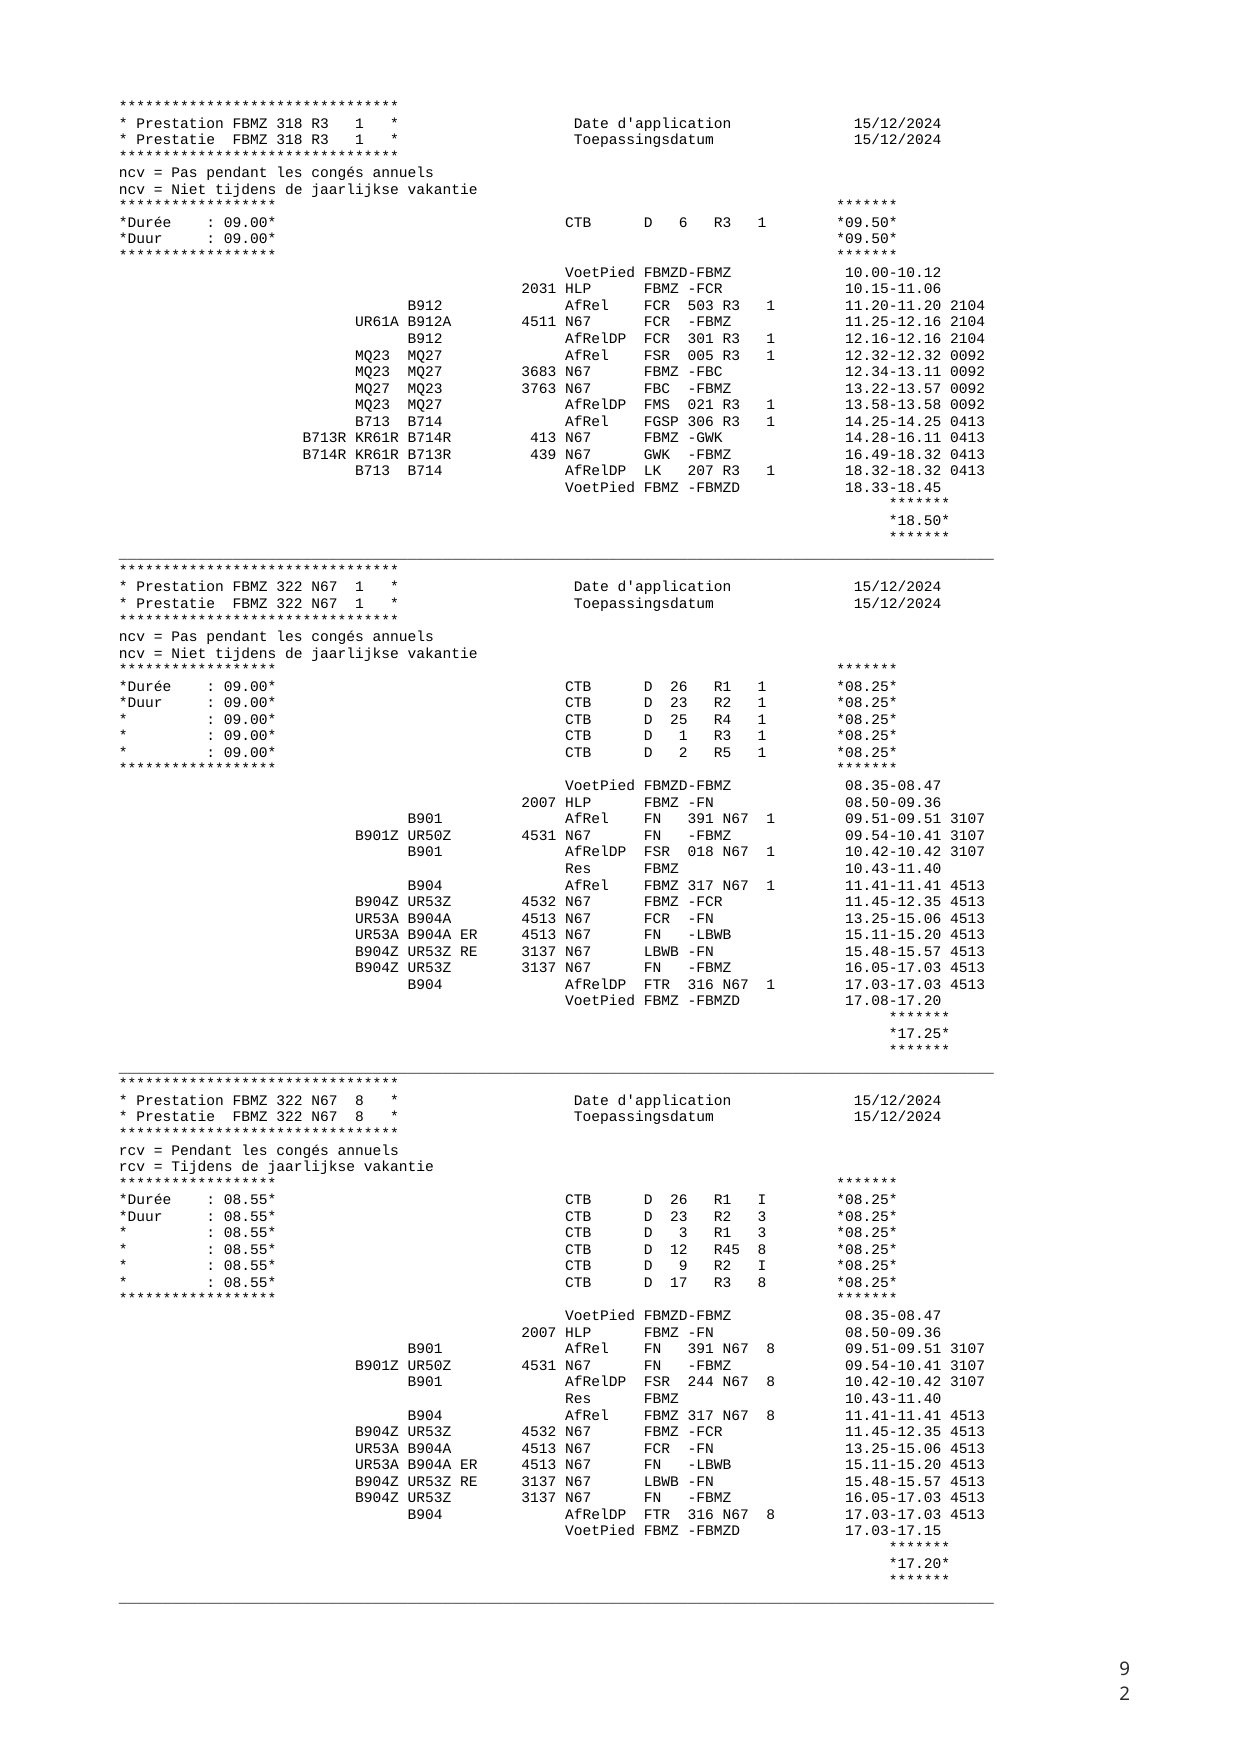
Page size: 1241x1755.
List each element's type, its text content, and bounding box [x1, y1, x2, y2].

text ******************************** * Prestation FBMZ 322 N67 1 * Date d'application 15/12/2024 * Prestatie FBMZ 322 N67 1 * Toepassingsdatum 15/12/2024 ******************************** ncv = Pas pendant les congés annuels ncv = Niet tijdens de jaarlijkse vakantie ****************** ******* *Durée : 09.00* CTB D 26 R1 1 *08.25* *Duur : 09.00* CTB D 23 R2 1 *08.25* * : 09.00* CTB D 25 R4 1 *08.25* * : 09.00* CTB D 1 R3 1 *08.25* * : 09.00* CTB D 2 R5 1 *08.25* ****************** ******* VoetPied FBMZD-FBMZ 08.35-08.47 2007 HLP FBMZ -FN 08.50-09.36 B901 AfRel FN 391 N67 1 09.51-09.51 3107 B901Z UR50Z 4531 N67 FN -FBMZ 09.54-10.41 3107 B901 AfRelDP FSR 018 N67 1 10.42-10.42 3107 Res FBMZ 10.43-11.40 B904 AfRel FBMZ 317 N67 1 11.41-11.41 4513 B904Z UR53Z 4532 N67 FBMZ -FCR 11.45-12.35 4513 UR53A B904A 4513 N67 FCR -FN 13.25-15.06 4513 UR53A B904A ER 4513 N67 FN -LBWB 15.11-15.20 4513 B904Z UR53Z RE 3137 N67 LBWB -FN 15.48-15.57 4513 B904Z UR53Z 3137 N67 FN -FBMZ 16.05-17.03 4513 B904 AfRelDP FTR 316 N67 1 17.03-17.03 4513 VoetPied FBMZ -FBMZD 17.08-17.20 ******* *17.25* ******* ____________________________________________________________________________________________________ [119, 563, 1122, 1076]
text ******************************** * Prestation FBMZ 318 R3 1 * Date d'application 15/12/2024 * Prestatie FBMZ 318 R3 1 * Toepassingsdatum 15/12/2024 ******************************** ncv = Pas pendant les congés annuels ncv = Niet tijdens de jaarlijkse vakantie ****************** ******* *Durée : 09.00* CTB D 6 R3 1 *09.50* *Duur : 09.00* *09.50* ****************** ******* VoetPied FBMZD-FBMZ 10.00-10.12 2031 HLP FBMZ -FCR 10.15-11.06 B912 AfRel FCR 503 R3 1 11.20-11.20 2104 UR61A B912A 4511 N67 FCR -FBMZ 11.25-12.16 2104 B912 AfRelDP FCR 301 R3 1 12.16-12.16 2104 MQ23 MQ27 AfRel FSR 005 R3 1 12.32-12.32 0092 MQ23 MQ27 3683 N67 FBMZ -FBC 12.34-13.11 0092 MQ27 MQ23 3763 N67 FBC -FBMZ 13.22-13.57 0092 MQ23 MQ27 AfRelDP FMS 021 R3 1 13.58-13.58 0092 B713 B714 AfRel FGSP 306 R3 1 14.25-14.25 0413 B713R KR61R B714R 413 N67 FBMZ -GWK 14.28-16.11 0413 B714R KR61R B713R 439 N67 GWK -FBMZ 16.49-18.32 0413 B713 B714 AfRelDP LK 207 R3 1 18.32-18.32 0413 VoetPied FBMZ -FBMZD 18.33-18.45 ******* *18.50* ******* ____________________________________________________________________________________________________ [119, 99, 1122, 563]
text ******************************** * Prestation FBMZ 322 N67 8 * Date d'application 15/12/2024 * Prestatie FBMZ 322 N67 8 * Toepassingsdatum 15/12/2024 ******************************** rcv = Pendant les congés annuels rcv = Tijdens de jaarlijkse vakantie ****************** ******* *Durée : 08.55* CTB D 26 R1 I *08.25* *Duur : 08.55* CTB D 23 R2 3 *08.25* * : 08.55* CTB D 3 R1 3 *08.25* * : 08.55* CTB D 12 R45 8 *08.25* * : 08.55* CTB D 9 R2 I *08.25* * : 08.55* CTB D 17 R3 8 *08.25* ****************** ******* VoetPied FBMZD-FBMZ 08.35-08.47 2007 HLP FBMZ -FN 08.50-09.36 B901 AfRel FN 391 N67 8 09.51-09.51 3107 B901Z UR50Z 4531 N67 FN -FBMZ 09.54-10.41 3107 B901 AfRelDP FSR 244 N67 8 10.42-10.42 3107 Res FBMZ 10.43-11.40 B904 AfRel FBMZ 317 N67 8 11.41-11.41 4513 B904Z UR53Z 4532 N67 FBMZ -FCR 11.45-12.35 4513 UR53A B904A 4513 N67 FCR -FN 13.25-15.06 4513 UR53A B904A ER 4513 N67 FN -LBWB 15.11-15.20 4513 B904Z UR53Z RE 3137 N67 LBWB -FN 15.48-15.57 4513 B904Z UR53Z 3137 N67 FN -FBMZ 16.05-17.03 4513 B904 AfRelDP FTR 316 N67 8 17.03-17.03 4513 VoetPied FBMZ -FBMZD 17.03-17.15 ******* *17.20* ******* ____________________________________________________________________________________________________ [119, 1076, 1122, 1606]
